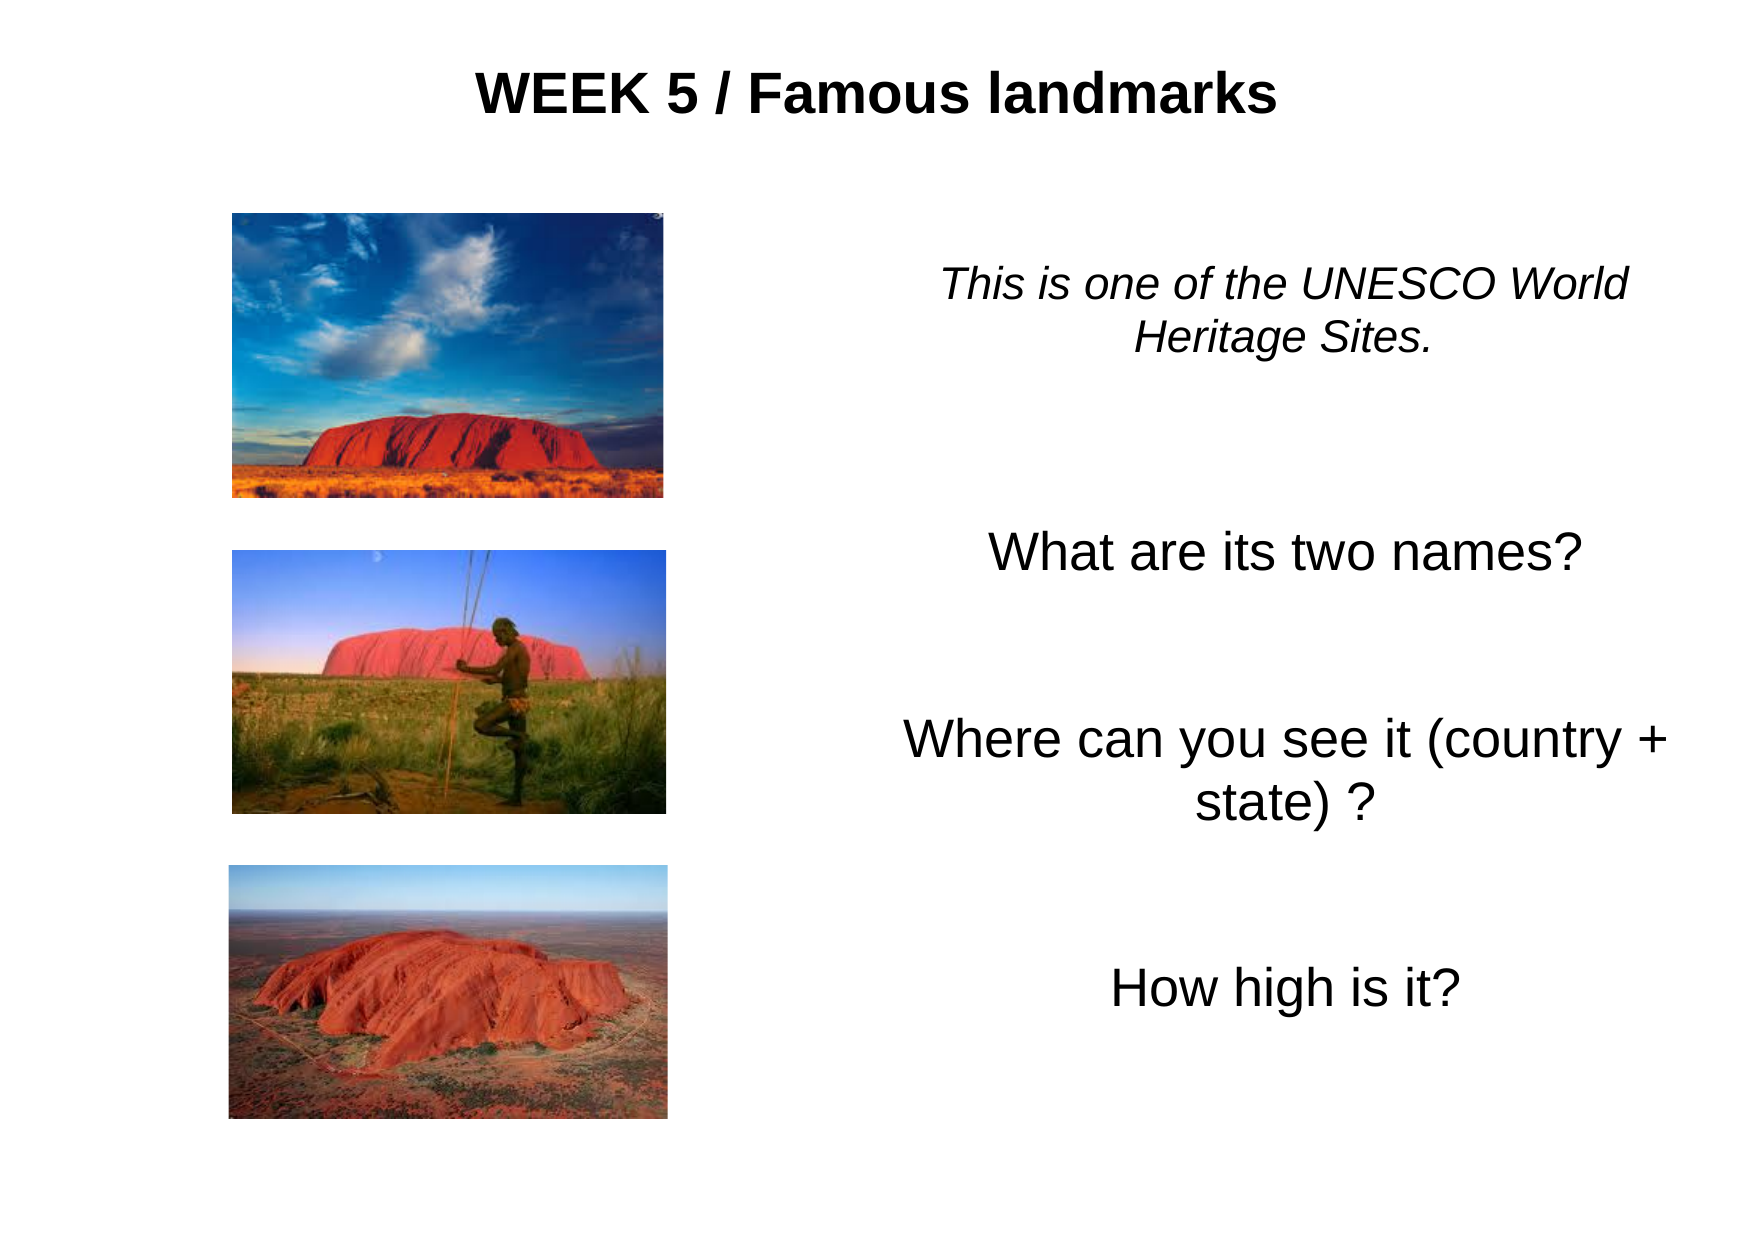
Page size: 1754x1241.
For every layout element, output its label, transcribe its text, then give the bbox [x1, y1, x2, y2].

picture [232, 213, 664, 498]
text WEEK 5 / Famous landmarks [59, 59, 1695, 126]
picture [288, 323, 308, 328]
table_cell [59, 849, 877, 1153]
table_cell [59, 533, 877, 848]
table_header [59, 193, 877, 532]
table_header This is one of the UNESCO World Heritage Sites. What are its two names? Where can you see it (country + state) ? How high is it? [877, 193, 1695, 1153]
picture [232, 550, 667, 814]
picture [228, 865, 668, 1119]
